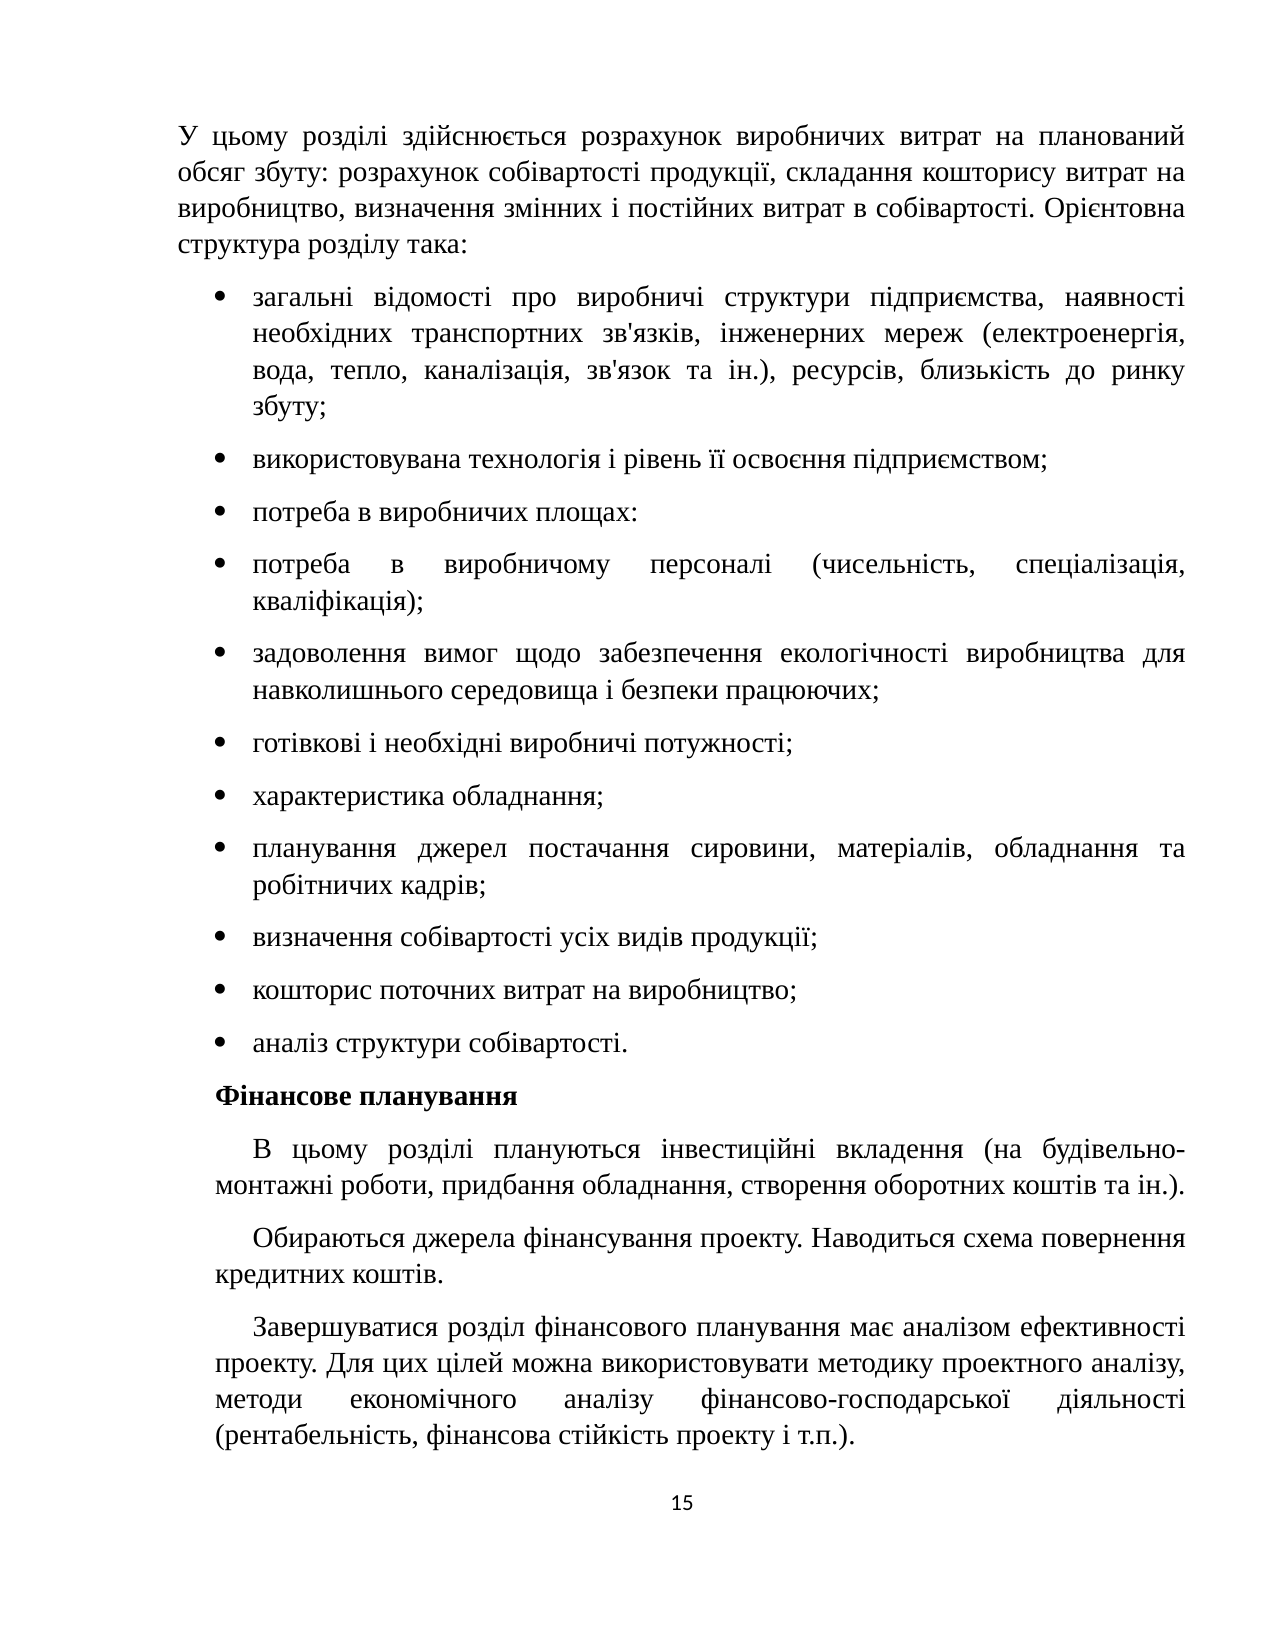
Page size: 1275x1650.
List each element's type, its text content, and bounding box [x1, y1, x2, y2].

list аналіз структури собівартості. [215, 1025, 1186, 1059]
list задоволення вимог щодо забезпечення екологічності виробництва для навколишнього середовища і безпеки працюючих; [215, 636, 1186, 705]
list потреба в виробничих площах: [215, 494, 1186, 527]
list загальні відомості про виробничі структури підприємства, наявності необхідних транспортних зв'язків, інженерних мереж (електроенергія, вода, тепло, каналізація, зв'язок та ін.), ресурсів, близькість до ринку збуту; [215, 279, 1186, 421]
text Завершуватися розділ фінансового планування має аналізом ефективності проекту. Для цих цілей можна використовувати методику проектного аналізу, методи економічного аналізу фінансово-господарської діяльності (рентабельність, фінансова стійкість проекту і т.п.). [215, 1309, 1186, 1451]
list характеристика обладнання; [215, 778, 1186, 811]
text У цьому розділі здійснюється розрахунок виробничих витрат на планований обсяг збуту: розрахунок собівартості продукції, складання кошторису витрат на виробництво, визначення змінних і постійних витрат в собівартості. Орієнтовна структура розділу така: [177, 118, 1186, 260]
text Фінансове планування [215, 1078, 1186, 1112]
text Обираються джерела фінансування проекту. Наводиться схема повернення кредитних коштів. [215, 1220, 1186, 1290]
list планування джерел постачання сировини, матеріалів, обладнання та робітничих кадрів; [215, 831, 1186, 900]
list потреба в виробничому персоналі (чисельність, спеціалізація, кваліфікація); [215, 547, 1186, 616]
text В цьому розділі плануються інвестиційні вкладення (на будівельно-монтажні роботи, придбання обладнання, створення оборотних коштів та ін.). [215, 1131, 1186, 1201]
list кошторис поточних витрат на виробництво; [215, 972, 1186, 1006]
list готівкові і необхідні виробничі потужності; [215, 725, 1186, 758]
list визначення собівартості усіх видів продукції; [215, 919, 1186, 953]
list використовувана технологія і рівень її освоєння підприємством; [215, 441, 1186, 474]
